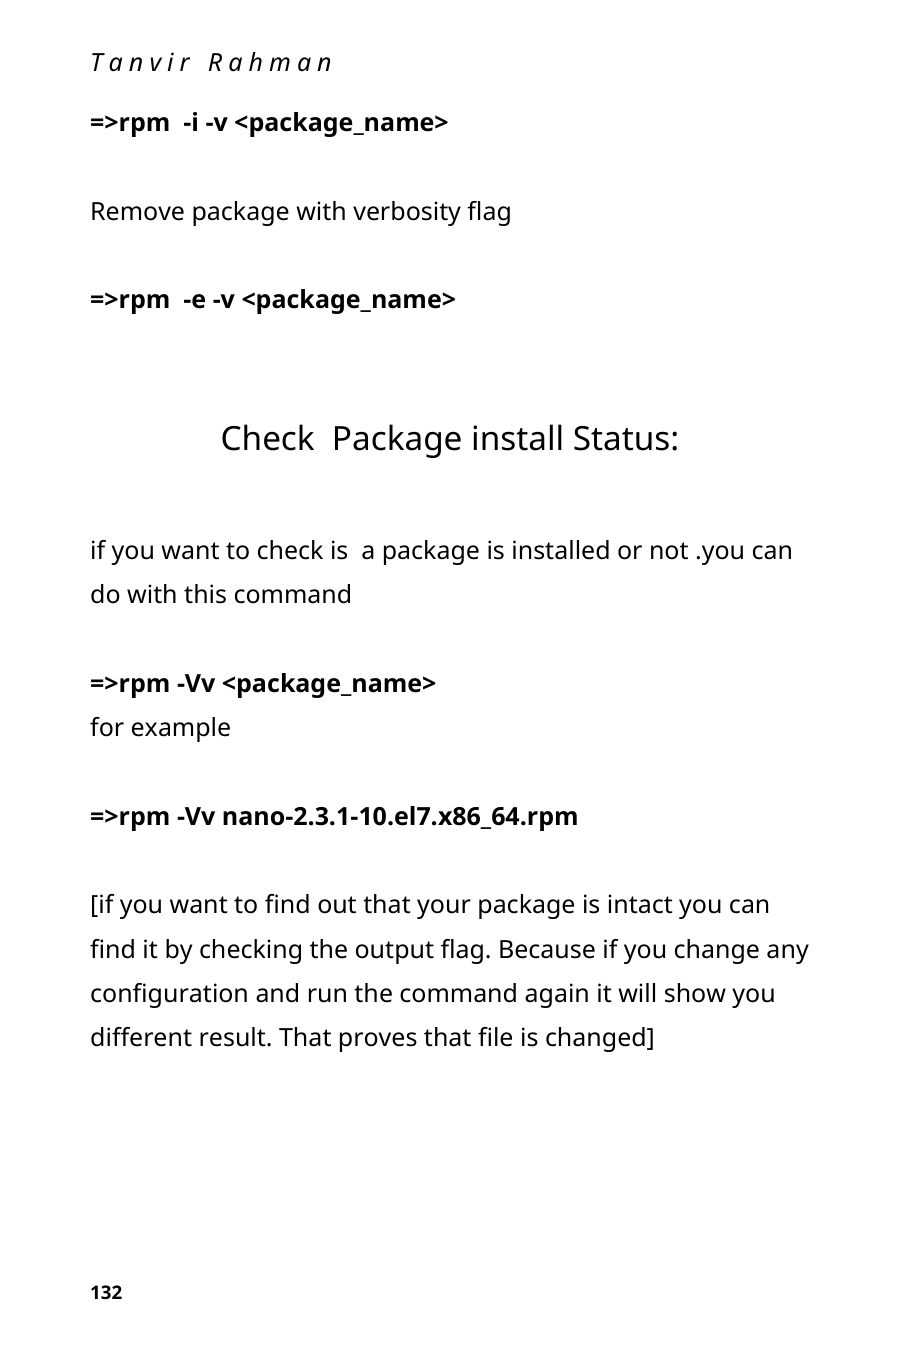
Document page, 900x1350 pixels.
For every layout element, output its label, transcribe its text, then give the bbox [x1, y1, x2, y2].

text if you want to check is a package is installed or not .you can do with this command [90, 533, 810, 611]
text Remove package with verbosity flag [90, 193, 810, 228]
text =>rpm -Vv <package_name> [90, 666, 810, 700]
text Check Package install Status: [90, 415, 810, 460]
text for example [90, 710, 810, 744]
text =>rpm -e -v <package_name> [90, 282, 810, 316]
text =>rpm -Vv nano-2.3.1-10.el7.x86_64.rpm [90, 798, 810, 832]
text =>rpm -i -v <package_name> [90, 105, 810, 139]
text [if you want to find out that your package is intact you can find it by checking the output flag. Because if you change any configuration and run the command again it will show you different result. That proves that file is changed] [90, 887, 810, 1054]
